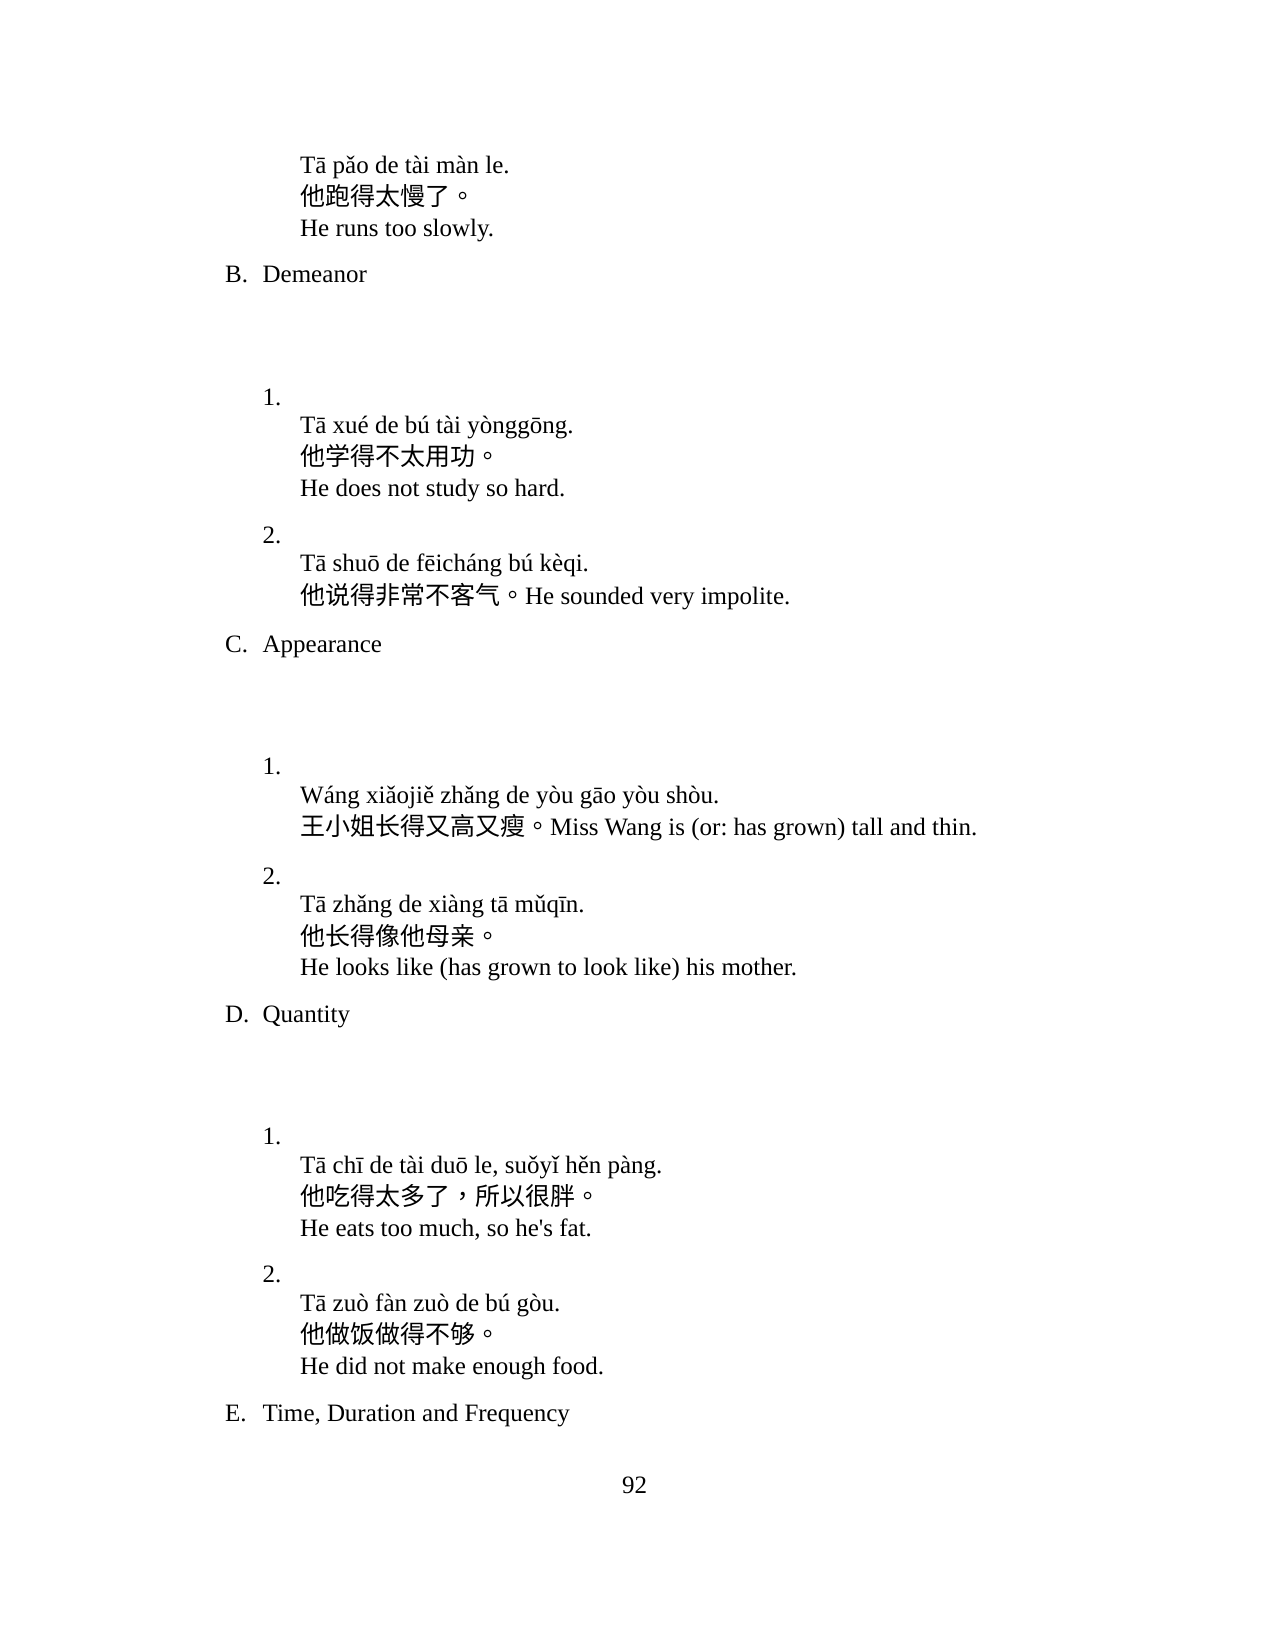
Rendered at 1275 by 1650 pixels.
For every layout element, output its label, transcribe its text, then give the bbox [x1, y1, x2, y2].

list Tā zhǎng de xiàng tā mǔqīn. 他长得像他母亲。 He looks like (has grown to look like) his mother. [262, 861, 1125, 981]
list Time, Duration and Frequency [225, 1398, 1125, 1426]
list Tā xué de bú tài yònggōng. 他学得不太用功。 He does not study so hard. [262, 382, 1125, 502]
list Tā chī de tài duō le, suǒyǐ hěn pàng. 他吃得太多了，所以很胖。 He eats too much, so he's fat. [262, 1121, 1125, 1241]
list Tā zuò fàn zuò de bú gòu. 他做饭做得不够。 He did not make enough food. [262, 1259, 1125, 1380]
list Tā pǎo de tài màn le. 他跑得太慢了。 He runs too slowly. [262, 150, 1125, 242]
list Appearance [225, 629, 1125, 658]
list Quantity [225, 999, 1125, 1028]
list Demeanor [225, 259, 1125, 288]
list Wáng xiǎojiě zhǎng de yòu gāo yòu shòu. 王小姐长得又高又瘦。Miss Wang is (or: has grown) tall and thin. [262, 751, 1125, 843]
list Tā shuō de fēicháng bú kèqi. 他说得非常不客气。He sounded very impolite. [262, 520, 1125, 611]
